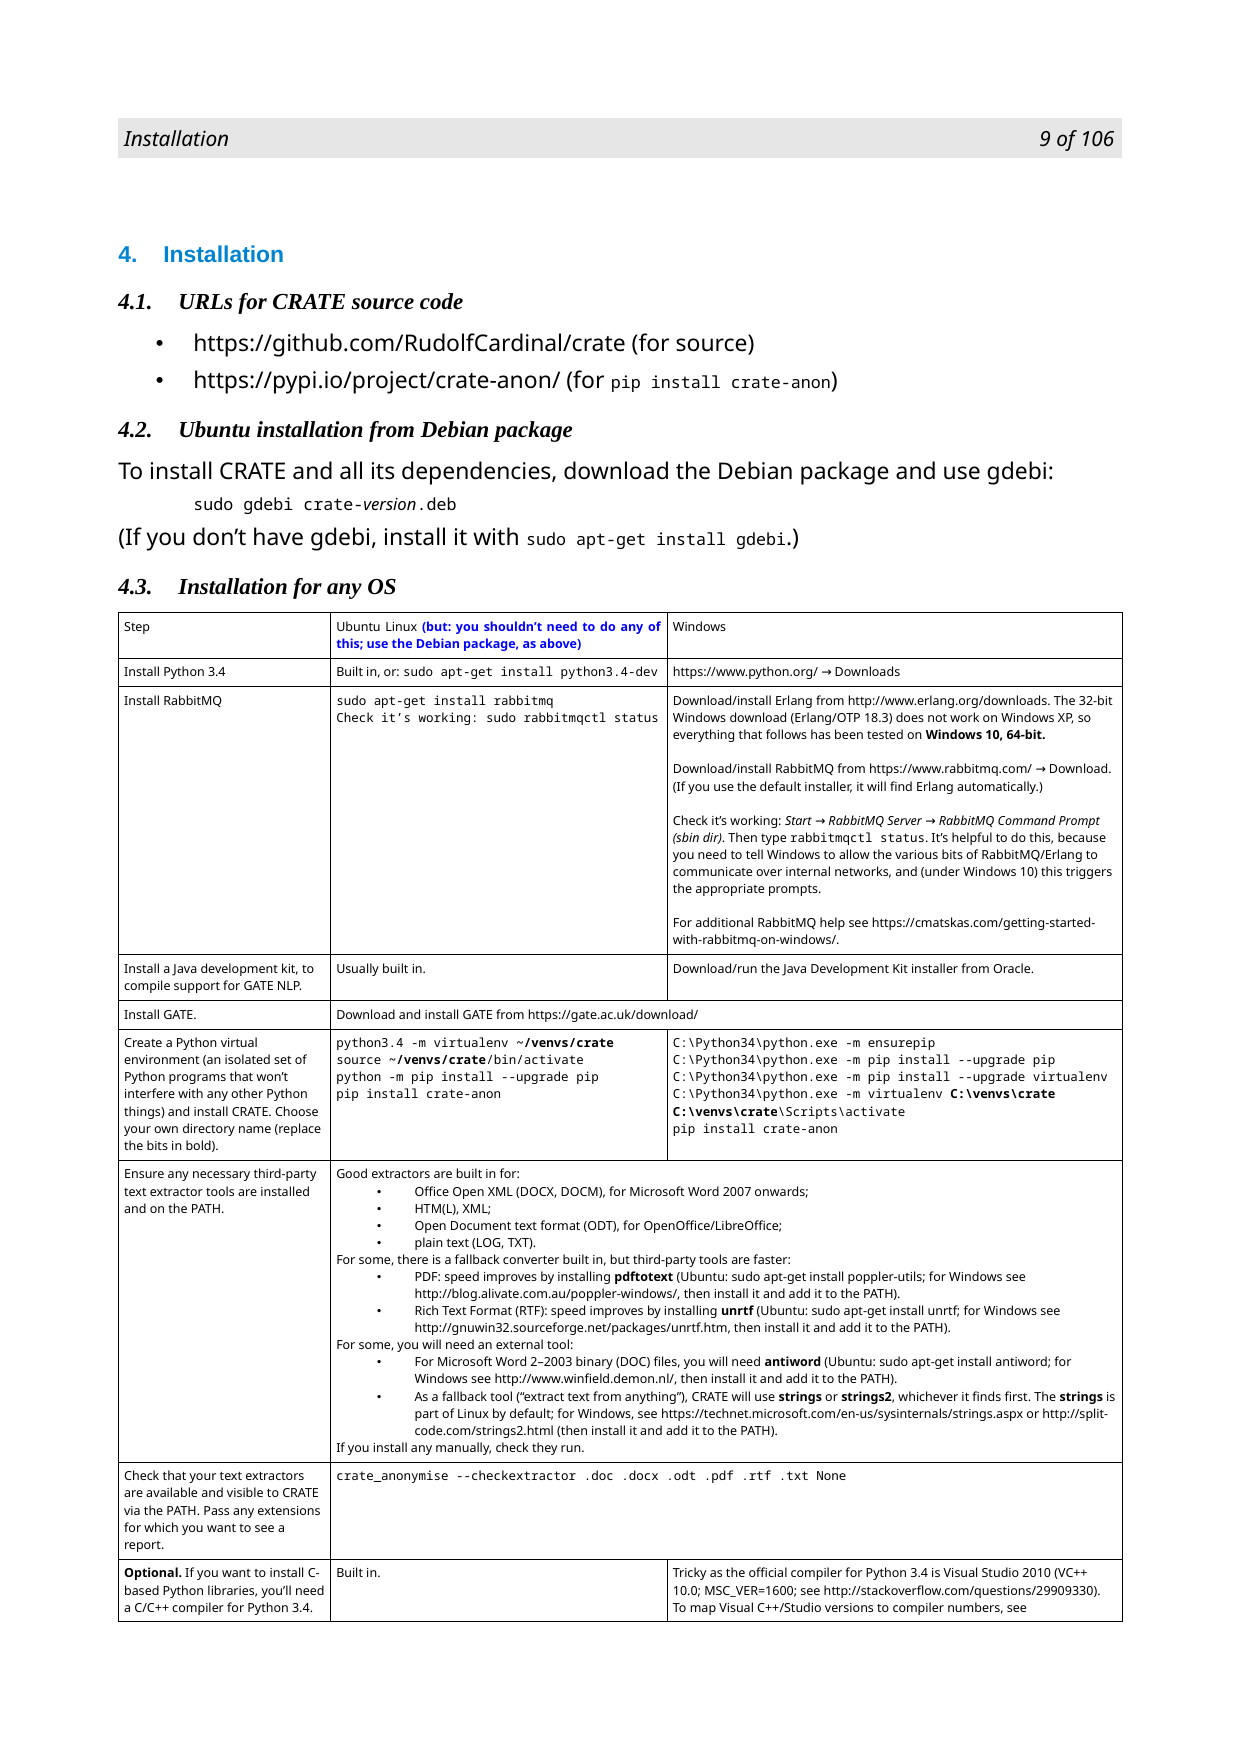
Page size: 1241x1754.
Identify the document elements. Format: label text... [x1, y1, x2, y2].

table_cell Install GATE. [119, 1001, 330, 1028]
table_cell Tricky as the official compiler for Python 3.4 is Visual Studio 2010 (VC++ 10.0; MSC_VER=1600; see http://stackoverflow.com/questions/29909330). To map Visual C++/Studio versions to compiler numbers, see [668, 1560, 1122, 1621]
text sudo gdebi crate-version.deb [177, 492, 1122, 515]
table_cell Download/install Erlang from http://www.erlang.org/downloads. The 32-bit Windows download (Erlang/OTP 18.3) does not work on Windows XP, so everything that follows has been tested on Windows 10, 64-bit. Download/install RabbitMQ from https://www.rabbitmq.com/ → Download. (If you use the default installer, it will find Erlang automatically.) Check it’s working: Start → RabbitMQ Server → RabbitMQ Command Prompt (sbin dir). Then type rabbitmqctl status. It’s helpful to do this, because you need to tell Windows to allow the various bits of RabbitMQ/Erlang to communicate over internal networks, and (under Windows 10) this triggers the appropriate prompts. For additional RabbitMQ help see https://cmatskas.com/getting-started-with-rabbitmq-on-windows/. [668, 687, 1122, 954]
table_cell Built in, or: sudo apt-get install python3.4-dev [331, 659, 667, 686]
table_header Step [119, 613, 330, 658]
table_cell sudo apt-get install rabbitmq Check it’s working: sudo rabbitmqctl status [331, 687, 667, 954]
subtitle Installation for any OS [118, 573, 1122, 599]
table_cell Download and install GATE from https://gate.ac.uk/download/ [331, 1001, 1122, 1028]
subtitle URLs for CRATE source code [118, 288, 1122, 314]
table_cell Optional. If you want to install C-based Python libraries, you’ll need a C/C++ compiler for Python 3.4. [119, 1560, 330, 1621]
list https://github.com/RudolfCardinal/crate (for source) [156, 327, 1122, 358]
table_cell Usually built in. [331, 955, 667, 1000]
table_header Windows [668, 613, 1122, 658]
table_cell Install Python 3.4 [119, 659, 330, 686]
table_cell Install a Java development kit, to compile support for GATE NLP. [119, 955, 330, 1000]
table_cell python3.4 -m virtualenv ~/venvs/crate source ~/venvs/crate/bin/activate python -m pip install --upgrade pip pip install crate-anon [331, 1030, 667, 1160]
table_cell Install RabbitMQ [119, 687, 330, 954]
table_cell Good extractors are built in for: Office Open XML (DOCX, DOCM), for Microsoft Word 2007 onwards; HTM(L), XML; Open Document text format (ODT), for OpenOffice/LibreOffice; plain text (LOG, TXT). For some, there is a fallback converter built in, but third-party tools are faster: PDF: speed improves by installing pdftotext (Ubuntu: sudo apt-get install poppler-utils; for Windows see http://blog.alivate.com.au/poppler-windows/, then install it and add it to the PATH). Rich Text Format (RTF): speed improves by installing unrtf (Ubuntu: sudo apt-get install unrtf; for Windows see http://gnuwin32.sourceforge.net/packages/unrtf.htm, then install it and add it to the PATH). For some, you will need an external tool: For Microsoft Word 2–2003 binary (DOC) files, you will need antiword (Ubuntu: sudo apt-get install antiword; for Windows see http://www.winfield.demon.nl/, then install it and add it to the PATH). As a fallback tool (“extract text from anything”), CRATE will use strings or strings2, whichever it finds first. The strings is part of Linux by default; for Windows, see https://technet.microsoft.com/en-us/sysinternals/strings.aspx or http://split-code.com/strings2.html (then install it and add it to the PATH). If you install any manually, check they run. [331, 1161, 1122, 1462]
subtitle Installation [118, 241, 1122, 267]
table_cell https://www.python.org/ → Downloads [668, 659, 1122, 686]
table_cell Built in. [331, 1560, 667, 1621]
table_cell crate_anonymise --checkextractor .doc .docx .odt .pdf .rtf .txt None [331, 1463, 1122, 1559]
text To install CRATE and all its dependencies, download the Debian package and use gdebi: [118, 455, 1122, 486]
table_cell C:\Python34\python.exe -m ensurepip C:\Python34\python.exe -m pip install --upgrade pip C:\Python34\python.exe -m pip install --upgrade virtualenv C:\Python34\python.exe -m virtualenv C:\venvs\crate C:\venvs\crate\Scripts\activate pip install crate-anon [668, 1030, 1122, 1160]
table_cell Download/run the Java Development Kit installer from Oracle. [668, 955, 1122, 1000]
table_cell Check that your text extractors are available and visible to CRATE via the PATH. Pass any extensions for which you want to see a report. [119, 1463, 330, 1559]
text (If you don’t have gdebi, install it with sudo apt-get install gdebi.) [118, 521, 1122, 552]
list https://pypi.io/project/crate-anon/ (for pip install crate-anon) [156, 364, 1122, 395]
table_header Ubuntu Linux (but: you shouldn’t need to do any of this; use the Debian package, as above) [331, 613, 667, 658]
table_cell Ensure any necessary third-party text extractor tools are installed and on the PATH. [119, 1161, 330, 1462]
subtitle Ubuntu installation from Debian package [118, 416, 1122, 443]
table_cell Create a Python virtual environment (an isolated set of Python programs that won’t interfere with any other Python things) and install CRATE. Choose your own directory name (replace the bits in bold). [119, 1030, 330, 1160]
